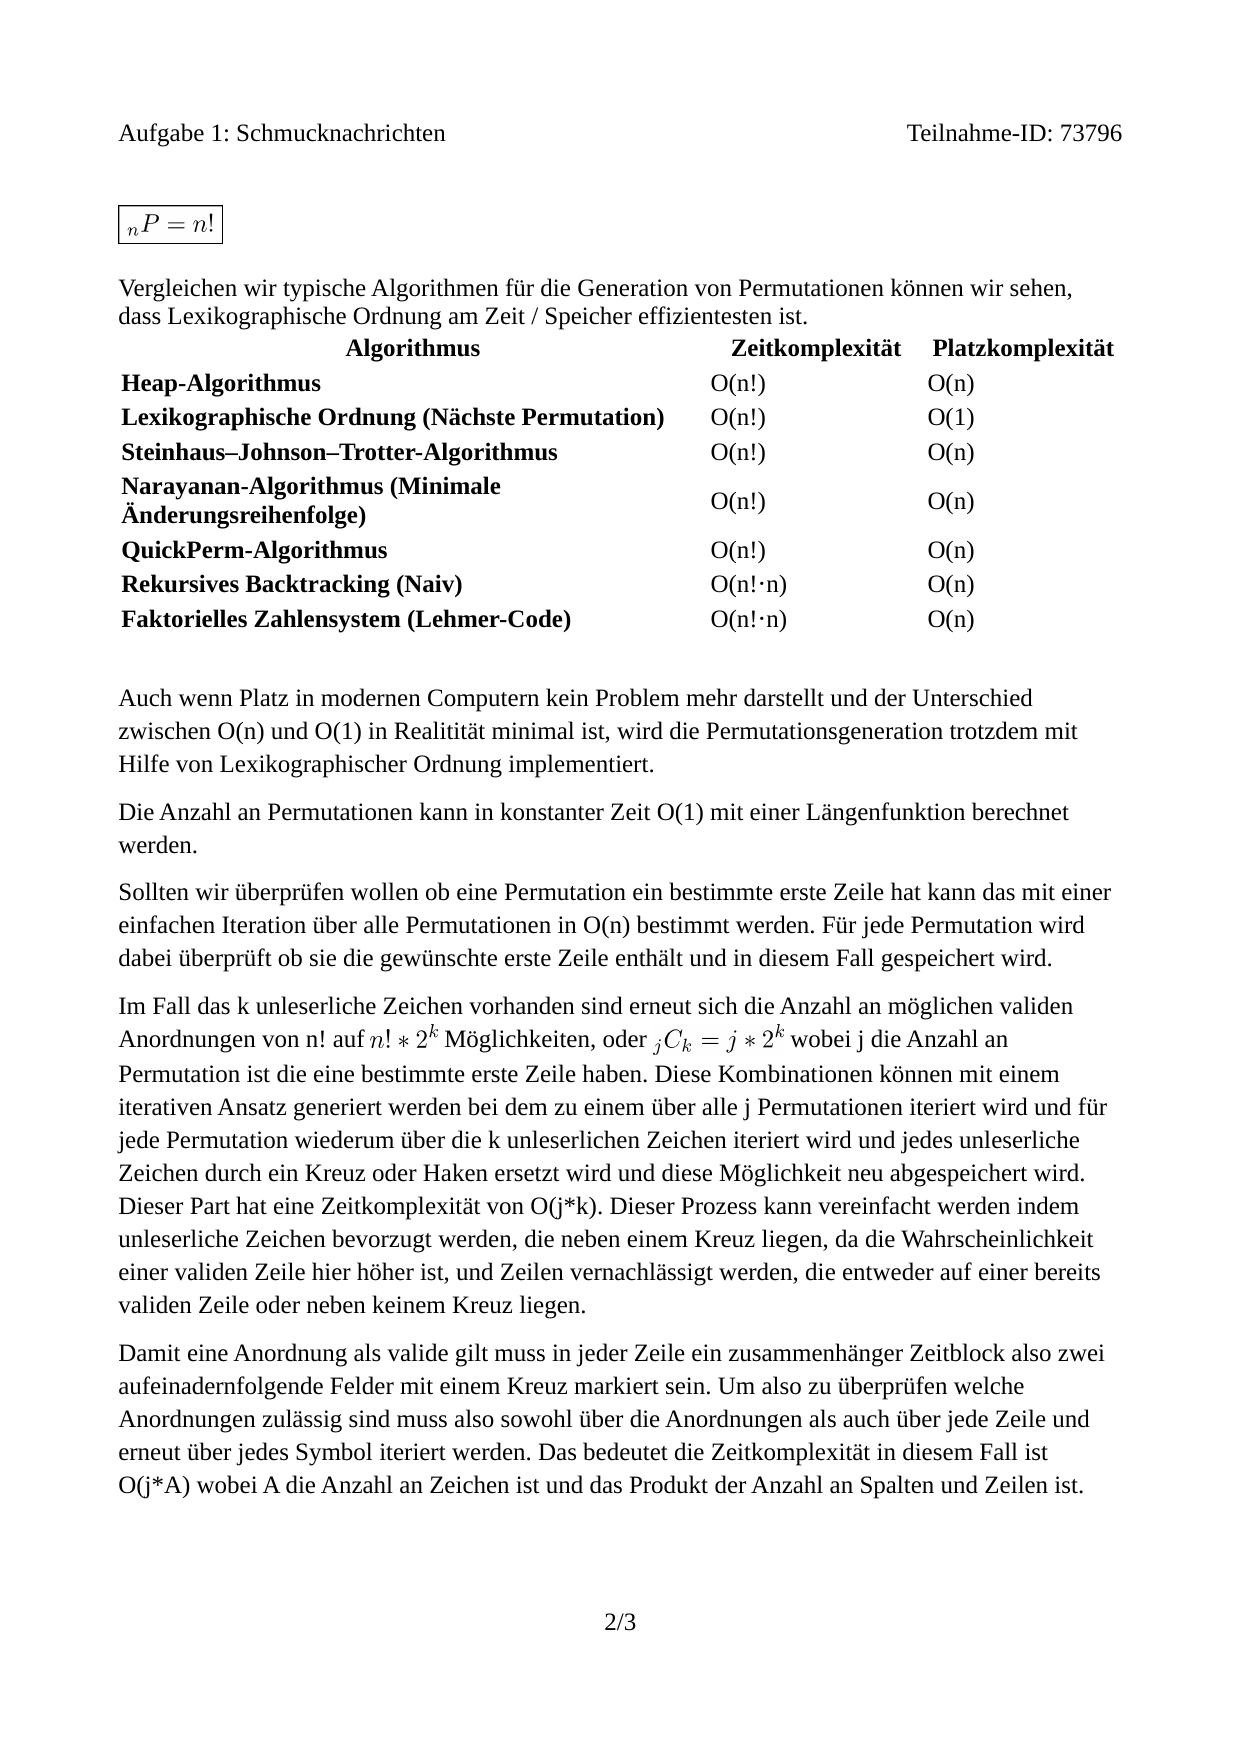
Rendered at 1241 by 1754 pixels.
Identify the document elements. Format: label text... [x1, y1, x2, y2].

picture [118, 205, 223, 244]
text Sollten wir überprüfen wollen ob eine Permutation ein bestimmte erste Zeile hat kann das mit einer einfachen Iteration über alle Permutationen in O(n) bestimmt werden. Für jede Permutation wird dabei überprüft ob sie die gewünschte erste Zeile enthält und in diesem Fall gespeichert wird. [118, 877, 1122, 972]
picture [370, 1024, 438, 1048]
table_cell Heap-Algorithmus [118, 365, 707, 399]
table_header Zeitkomplexität [708, 330, 924, 365]
table_cell O(n!⋅n) [708, 601, 924, 636]
table_cell O(n!) [708, 365, 924, 399]
table_header Algorithmus [118, 330, 707, 365]
table_cell O(n) [924, 365, 1122, 399]
table_cell O(n) [924, 469, 1122, 532]
table_cell Faktorielles Zahlensystem (Lehmer-Code) [118, 601, 707, 636]
text Damit eine Anordnung als valide gilt muss in jeder Zeile ein zusammenhänger Zeitblock also zwei aufeinadernfolgende Felder mit einem Kreuz markiert sein. Um also zu überprüfen welche Anordnungen zulässig sind muss also sowohl über die Anordnungen als auch über jede Zeile und erneut über jedes Symbol iteriert werden. Das bedeutet die Zeitkomplexität in diesem Fall ist O(j*A) wobei A die Anzahl an Zeichen ist und das Produkt der Anzahl an Spalten und Zeilen ist. [118, 1338, 1122, 1498]
text Auch wenn Platz in modernen Computern kein Problem mehr darstellt und der Unterschied zwischen O(n) und O(1) in Realitität minimal ist, wird die Permutationsgeneration trotzdem mit Hilfe von Lexikographischer Ordnung implementiert. [118, 683, 1122, 778]
table_cell O(n!) [708, 434, 924, 468]
table_cell Lexikographische Ordnung (Nächste Permutation) [118, 399, 707, 434]
table_cell O(n) [924, 601, 1122, 636]
table_cell O(n!⋅n) [708, 566, 924, 601]
table_cell O(n!) [708, 532, 924, 566]
text Vergleichen wir typische Algorithmen für die Generation von Permutationen können wir sehen, dass Lexikographische Ordnung am Zeit / Speicher effizientesten ist. [118, 273, 1122, 330]
picture [653, 1024, 784, 1055]
text Die Anzahl an Permutationen kann in konstanter Zeit O(1) mit einer Längenfunktion berechnet werden. [118, 797, 1122, 858]
table_cell O(1) [924, 399, 1122, 434]
table_cell Rekursives Backtracking (Naiv) [118, 566, 707, 601]
text Im Fall das k unleserliche Zeichen vorhanden sind erneut sich die Anzahl an möglichen validen Anordnungen von n! auf Möglichkeiten, oder wobei j die Anzahl an Permutation ist die eine bestimmte erste Zeile haben. Diese Kombinationen können mit einem iterativen Ansatz generiert werden bei dem zu einem über alle j Permutationen iteriert wird und für jede Permutation wiederum über die k unleserlichen Zeichen iteriert wird und jedes unleserliche Zeichen durch ein Kreuz oder Haken ersetzt wird und diese Möglichkeit neu abgespeichert wird. Dieser Part hat eine Zeitkomplexität von O(j*k). Dieser Prozess kann vereinfacht werden indem unleserliche Zeichen bevorzugt werden, die neben einem Kreuz liegen, da die Wahrscheinlichkeit einer validen Zeile hier höher ist, und Zeilen vernachlässigt werden, die entweder auf einer bereits validen Zeile oder neben keinem Kreuz liegen. [118, 991, 1122, 1319]
table_cell Narayanan-Algorithmus (Minimale Änderungsreihenfolge) [118, 469, 707, 532]
table_cell O(n) [924, 566, 1122, 601]
table_cell O(n) [924, 434, 1122, 468]
table_cell O(n!) [708, 469, 924, 532]
table_header Platzkomplexität [924, 330, 1122, 365]
table_cell QuickPerm-Algorithmus [118, 532, 707, 566]
table_cell O(n!) [708, 399, 924, 434]
table_cell O(n) [924, 532, 1122, 566]
table_cell Steinhaus–Johnson–Trotter-Algorithmus [118, 434, 707, 468]
